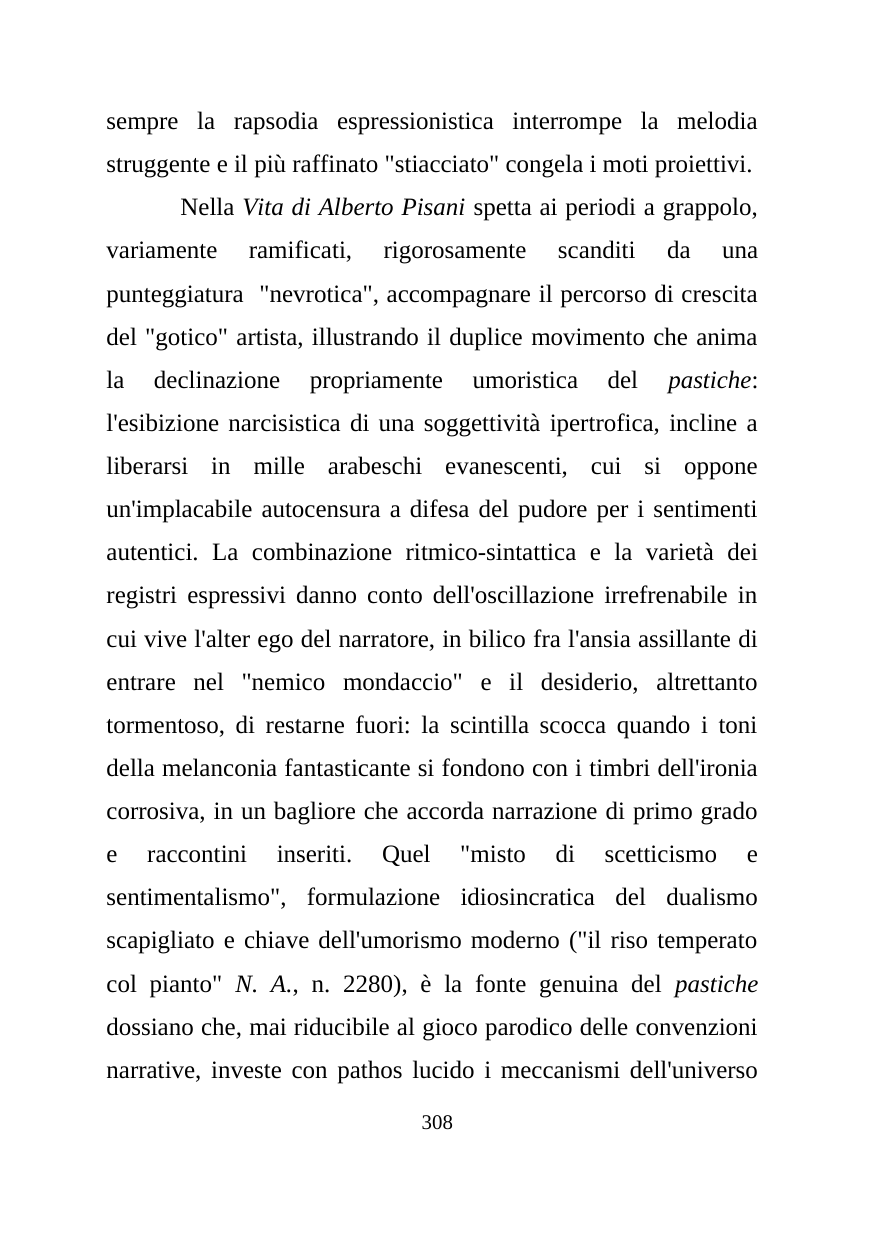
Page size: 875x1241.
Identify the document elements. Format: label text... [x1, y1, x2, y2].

text Nella Vita di Alberto Pisani spetta ai periodi a grappolo, variamente ramificati, rigorosamente scanditi da una punteggiatura "nevrotica", accompagnare il percorso di crescita del "gotico" artista, illustrando il duplice movimento che anima la declinazione propriamente umoristica del pastiche: l'esibizione narcisistica di una soggettività ipertrofica, incline a liberarsi in mille arabeschi evanescenti, cui si oppone un'implacabile autocensura a difesa del pudore per i sentimenti autentici. La combinazione ritmico-sintattica e la varietà dei registri espressivi danno conto dell'oscillazione irrefrenabile in cui vive l'alter ego del narratore, in bilico fra l'ansia assillante di entrare nel "nemico mondaccio" e il desiderio, altrettanto tormentoso, di restarne fuori: la scintilla scocca quando i toni della melanconia fantasticante si fondono con i timbri dell'ironia corrosiva, in un bagliore che accorda narrazione di primo grado e raccontini inseriti. Quel "misto di scetticismo e sentimentalismo", formulazione idiosincratica del dualismo scapigliato e chiave dell'umorismo moderno ("il riso temperato col pianto" N. A., n. 2280), è la fonte genuina del pastiche dossiano che, mai riducibile al gioco parodico delle convenzioni narrative, investe con pathos lucido i meccanismi dell'universo [106, 192, 758, 1084]
text sempre la rapsodia espressionistica interrompe la melodia struggente e il più raffinato "stiacciato" congela i moti proiettivi. [106, 106, 758, 178]
